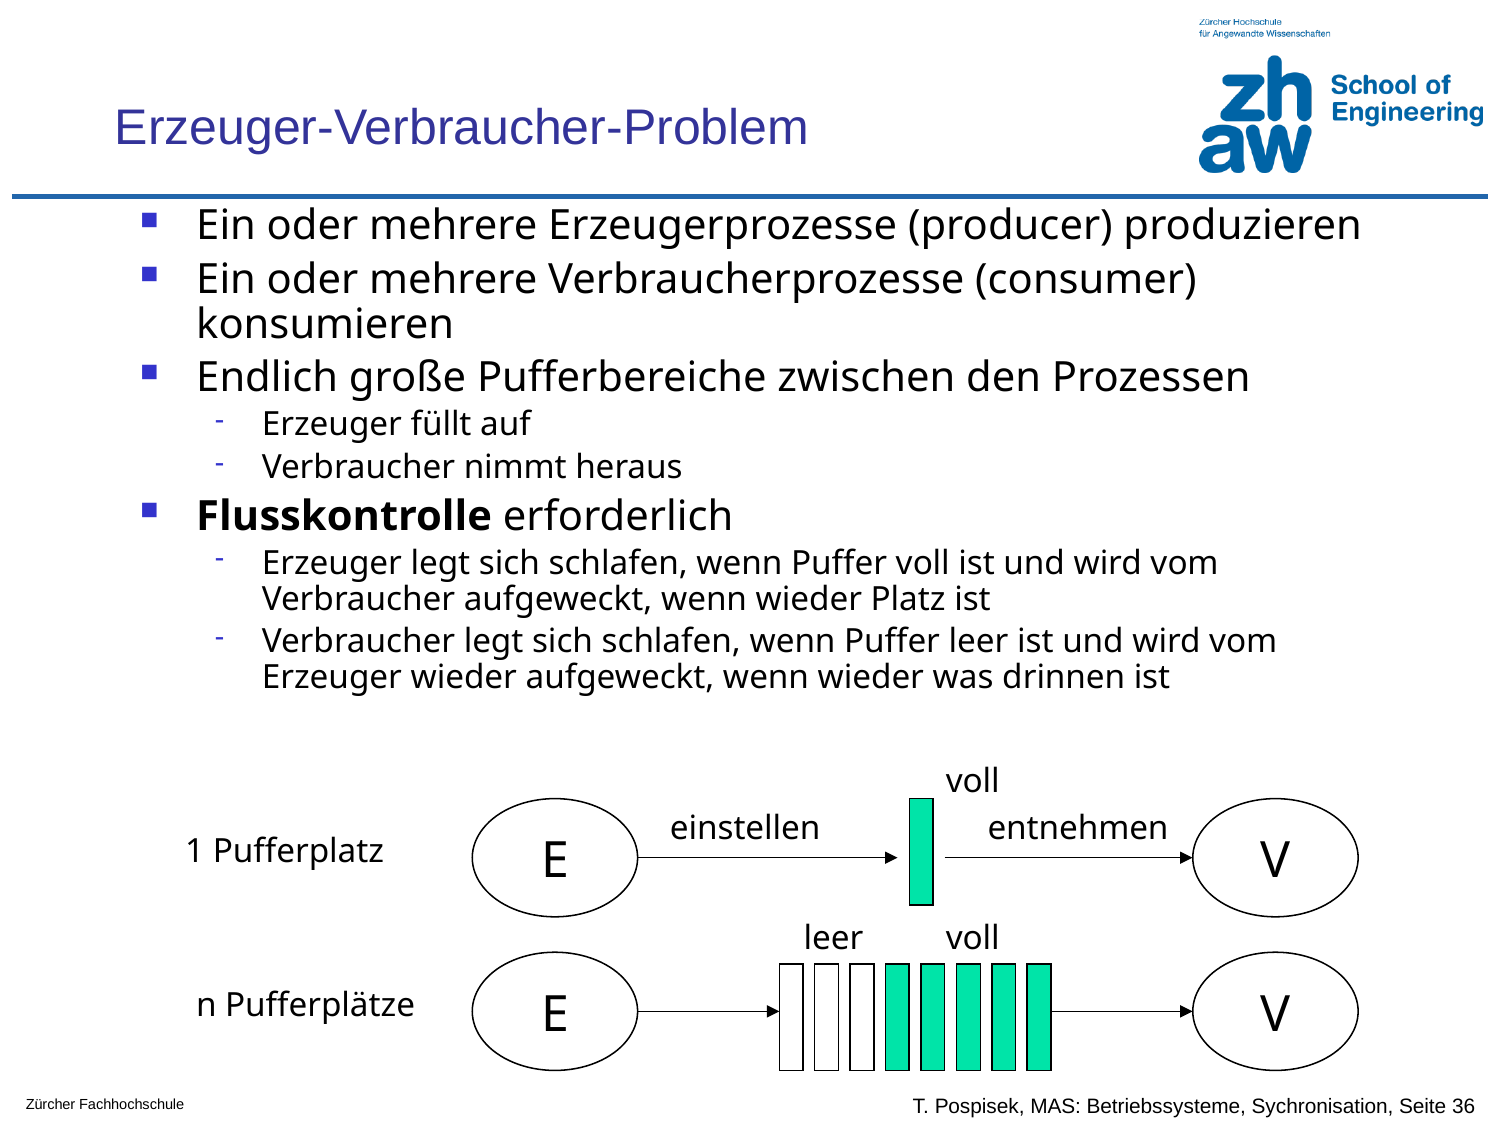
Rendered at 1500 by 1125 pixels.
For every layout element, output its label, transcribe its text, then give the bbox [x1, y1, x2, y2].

list Ein oder mehrere Erzeugerprozesse (producer) produzieren Ein oder mehrere Verbraucherprozesse (consumer) konsumieren Endlich große Pufferbereiche zwischen den Prozessen Erzeuger füllt auf Verbraucher nimmt heraus Flusskontrolle erforderlich Erzeuger legt sich schlafen, wenn Puffer voll ist und wird vom Verbraucher aufgeweckt, wenn wieder Platz ist Verbraucher legt sich schlafen, wenn Puffer leer ist und wird vom Erzeuger wieder aufgeweckt, wenn wieder was drinnen ist [125, 196, 1400, 699]
text_box V [1192, 952, 1359, 1071]
text_box leer [788, 908, 879, 964]
text_box [885, 963, 910, 1071]
text_box V [1192, 798, 1359, 917]
text_box einstellen [655, 798, 836, 854]
text_box voll [931, 751, 1015, 807]
text_box 1 Pufferplatz [170, 821, 400, 877]
text_box voll [931, 908, 1015, 964]
text_box E [472, 798, 638, 917]
text_box E [472, 952, 638, 1071]
text_box n Pufferplätze [181, 975, 431, 1031]
text_box entnehmen [972, 798, 1184, 854]
title Erzeuger-Verbraucher-Problem [99, 50, 1379, 163]
picture [1199, 19, 1483, 173]
text_box [920, 963, 931, 1071]
